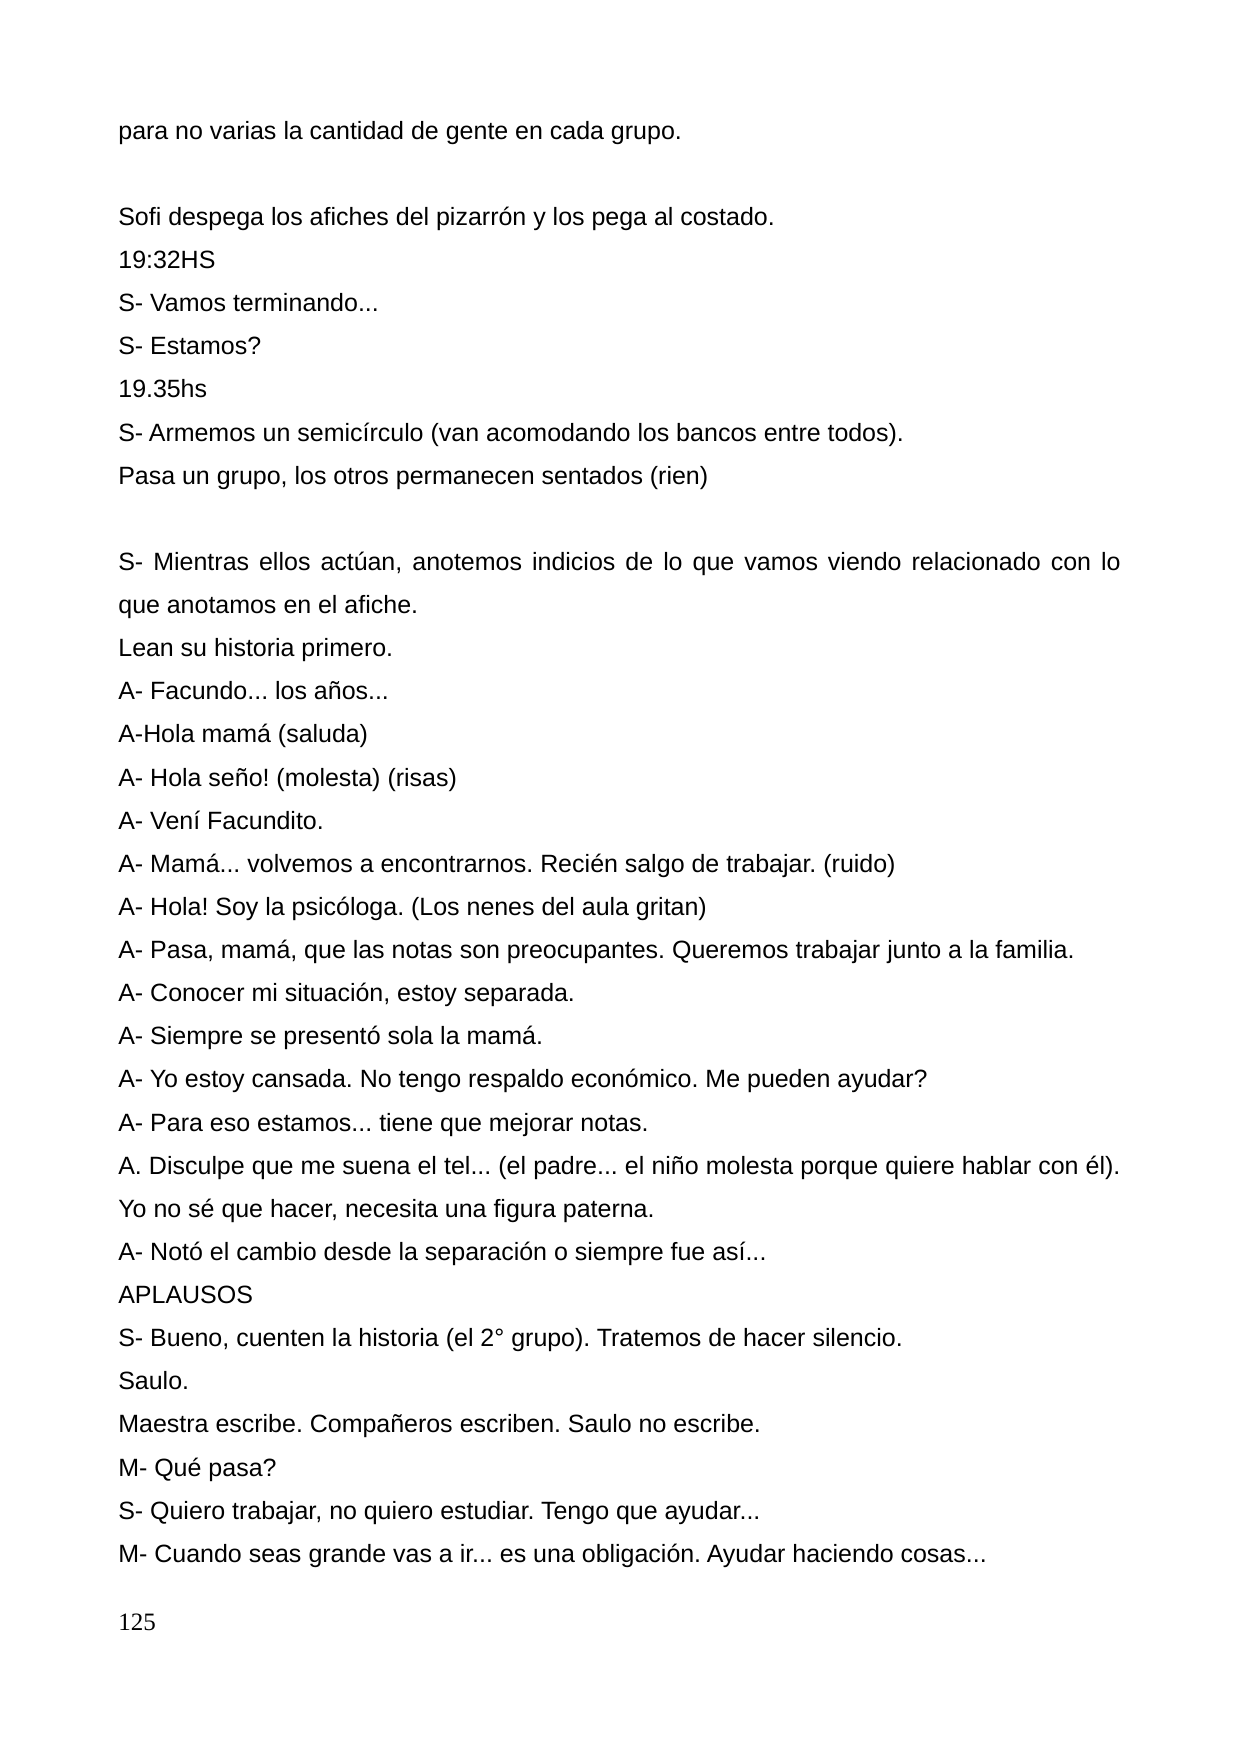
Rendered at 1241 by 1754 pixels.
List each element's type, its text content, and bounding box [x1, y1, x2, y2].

text A-Hola mamá (saluda) [118, 719, 1123, 748]
text 19:32HS [118, 245, 1123, 274]
text M- Cuando seas grande vas a ir... es una obligación. Ayudar haciendo cosas... [118, 1539, 1123, 1567]
text 19.35hs [118, 374, 1123, 403]
text A- Hola! Soy la psicóloga. (Los nenes del aula gritan) [118, 892, 1123, 921]
text Maestra escribe. Compañeros escriben. Saulo no escribe. [118, 1409, 1123, 1438]
text Pasa un grupo, los otros permanecen sentados (rien) [118, 461, 1123, 489]
text A- Pasa, mamá, que las notas son preocupantes. Queremos trabajar junto a la familia. [118, 935, 1123, 964]
text A- Mamá... volvemos a encontrarnos. Recién salgo de trabajar. (ruido) [118, 849, 1123, 877]
text M- Qué pasa? [118, 1452, 1123, 1481]
text Lean su historia primero. [118, 633, 1123, 662]
text A- Notó el cambio desde la separación o siempre fue así... [118, 1237, 1123, 1266]
text A. Disculpe que me suena el tel... (el padre... el niño molesta porque quiere hablar con él). Yo no sé que hacer, necesita una figura paterna. [118, 1151, 1123, 1222]
text S- Armemos un semicírculo (van acomodando los bancos entre todos). [118, 417, 1123, 446]
text A- Siempre se presentó sola la mamá. [118, 1021, 1123, 1050]
text S- Mientras ellos actúan, anotemos indicios de lo que vamos viendo relacionado con lo que anotamos en el afiche. [118, 547, 1123, 619]
text A- Yo estoy cansada. No tengo respaldo económico. Me pueden ayudar? [118, 1064, 1123, 1093]
text A- Conocer mi situación, estoy separada. [118, 978, 1123, 1007]
text A- Facundo... los años... [118, 676, 1123, 705]
text S- Vamos terminando... [118, 288, 1123, 317]
text Sofi despega los afiches del pizarrón y los pega al costado. [118, 202, 1123, 231]
text A- Vení Facundito. [118, 806, 1123, 834]
text S- Quiero trabajar, no quiero estudiar. Tengo que ayudar... [118, 1496, 1123, 1524]
text APLAUSOS [118, 1280, 1123, 1309]
text para no varias la cantidad de gente en cada grupo. [118, 116, 1123, 144]
text A- Hola seño! (molesta) (risas) [118, 762, 1123, 791]
text S- Bueno, cuenten la historia (el 2° grupo). Tratemos de hacer silencio. [118, 1323, 1123, 1352]
text S- Estamos? [118, 331, 1123, 360]
text Saulo. [118, 1366, 1123, 1395]
text A- Para eso estamos... tiene que mejorar notas. [118, 1107, 1123, 1136]
